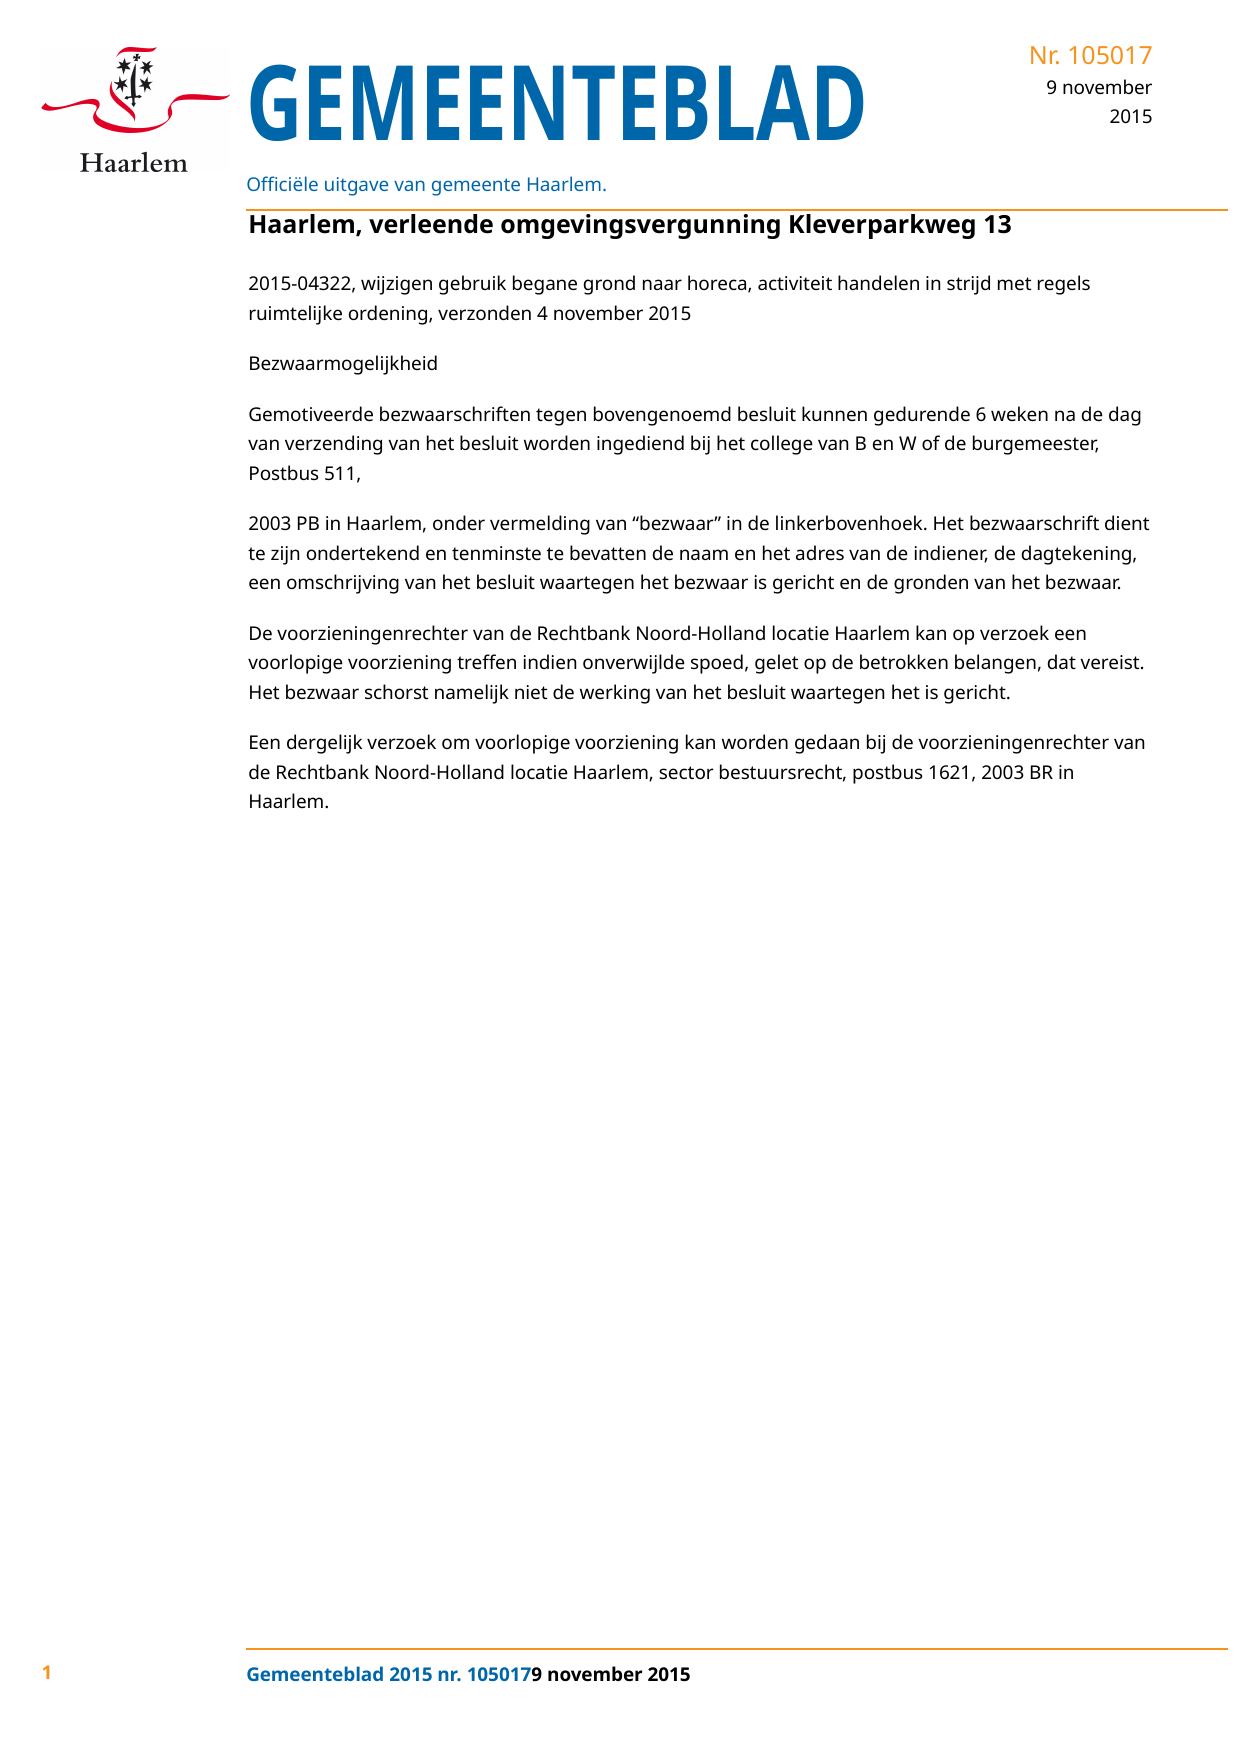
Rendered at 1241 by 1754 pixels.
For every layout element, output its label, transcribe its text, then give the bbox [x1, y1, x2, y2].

text 2003 PB in Haarlem, onder vermelding van “bezwaar” in de linkerbovenhoek. Het bezwaarschrift dient te zijn ondertekend en tenminste te bevatten de naam en het adres van de indiener, de dagtekening, een omschrijving van het besluit waartegen het bezwaar is gericht en de gronden van het bezwaar. [248, 510, 1152, 595]
text Een dergelijk verzoek om voorlopige voorziening kan worden gedaan bij de voorzieningenrechter van de Rechtbank Noord-Holland locatie Haarlem, sector bestuursrecht, postbus 1621, 2003 BR in Haarlem. [248, 729, 1152, 814]
picture [41, 47, 231, 172]
text De voorzieningenrechter van de Rechtbank Noord-Holland locatie Haarlem kan op verzoek een voorlopige voorziening treffen indien onverwijlde spoed, gelet op de betrokken belangen, dat vereist. Het bezwaar schorst namelijk niet de werking van het besluit waartegen het is gericht. [248, 620, 1152, 705]
text Haarlem, verleende omgevingsvergunning Kleverparkweg 13 [248, 211, 1152, 241]
text Gemotiveerde bezwaarschriften tegen bovengenoemd besluit kunnen gedurende 6 weken na de dag van verzending van het besluit worden ingediend bij het college van B en W of de burgemeester, Postbus 511, [248, 401, 1152, 486]
text 2015-04322, wijzigen gebruik begane grond naar horeca, activiteit handelen in strijd met regels ruimtelijke ordening, verzonden 4 november 2015 [248, 270, 1152, 326]
text Bezwaarmogelijkheid [248, 350, 1152, 376]
